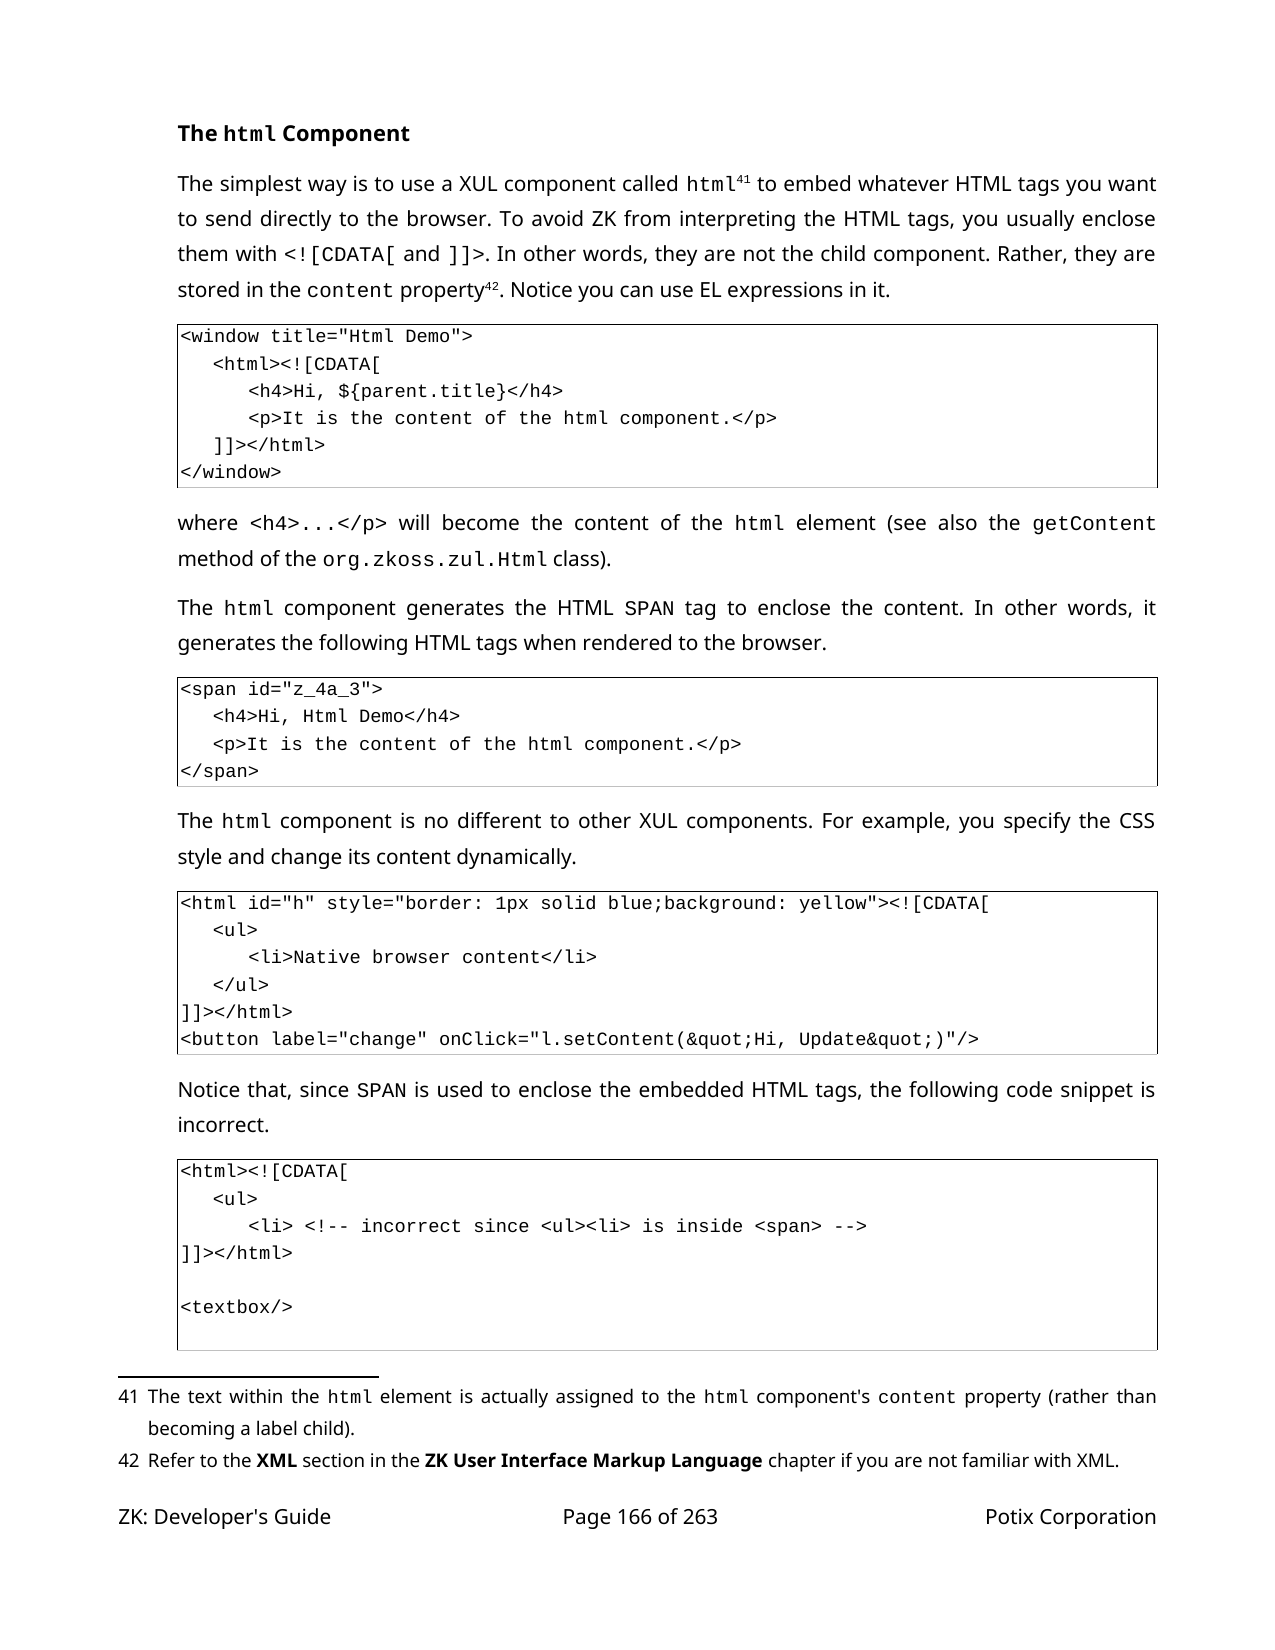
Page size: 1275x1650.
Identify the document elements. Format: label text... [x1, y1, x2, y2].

text <p>It is the content of the html component.</p> [178, 732, 1157, 756]
text The simplest way is to use a XUL component called html to embed whatever HTML tags you want to send directly to the browser. To avoid ZK from interpreting the HTML tags, you usually enclose them with <![CDATA[ and ]]>. In other words, they are not the child component. Rather, they are stored in the content property. Notice you can use EL expressions in it. [177, 169, 1157, 304]
text ]]></html> [178, 1000, 1157, 1024]
text <h4>Hi, ${parent.title}</h4> [178, 379, 1157, 403]
text <span id="z_4a_3"> [178, 678, 1157, 701]
text </ul> [178, 973, 1157, 997]
text <window title="Html Demo"> [178, 325, 1157, 348]
text <h4>Hi, Html Demo</h4> [178, 704, 1157, 729]
text Refer to the XML section in the ZK User Interface Markup Language chapter if you are not familiar with XML. [118, 1447, 1157, 1473]
text <button label="change" onClick="l.setContent(&quot;Hi, Update&quot;)"/> [178, 1027, 1157, 1054]
text The text within the html element is actually assigned to the html component's content property (rather than becoming a label child). [118, 1383, 1157, 1441]
text The html component generates the HTML SPAN tag to enclose the content. In other words, it generates the following HTML tags when rendered to the browser. [177, 593, 1157, 657]
text <ul> [178, 918, 1157, 942]
text <li> <!-- incorrect since <ul><li> is inside <span> --> [178, 1214, 1157, 1238]
text The html component is no different to other XUL components. For example, you specify the CSS style and change its content dynamically. [177, 807, 1157, 870]
text where <h4>...</p> will become the content of the html element (see also the getContent method of the org.zkoss.zul.Html class). [177, 508, 1157, 572]
text <html><![CDATA[ [178, 351, 1157, 376]
text </span> [178, 759, 1157, 786]
text ]]></html> [178, 1241, 1157, 1265]
text <li>Native browser content</li> [178, 945, 1157, 970]
text <textbox/> [178, 1295, 1157, 1319]
text <p>It is the content of the html component.</p> [178, 406, 1157, 430]
text <html><![CDATA[ [178, 1160, 1157, 1183]
text Notice that, since SPAN is used to enclose the embedded HTML tags, the following code snippet is incorrect. [177, 1075, 1157, 1139]
text <html id="h" style="border: 1px solid blue;background: yellow"><![CDATA[ [178, 892, 1157, 915]
text ]]></html> [178, 433, 1157, 457]
subtitle The html Component [177, 118, 1157, 148]
text </window> [178, 460, 1157, 487]
text <ul> [178, 1186, 1157, 1211]
